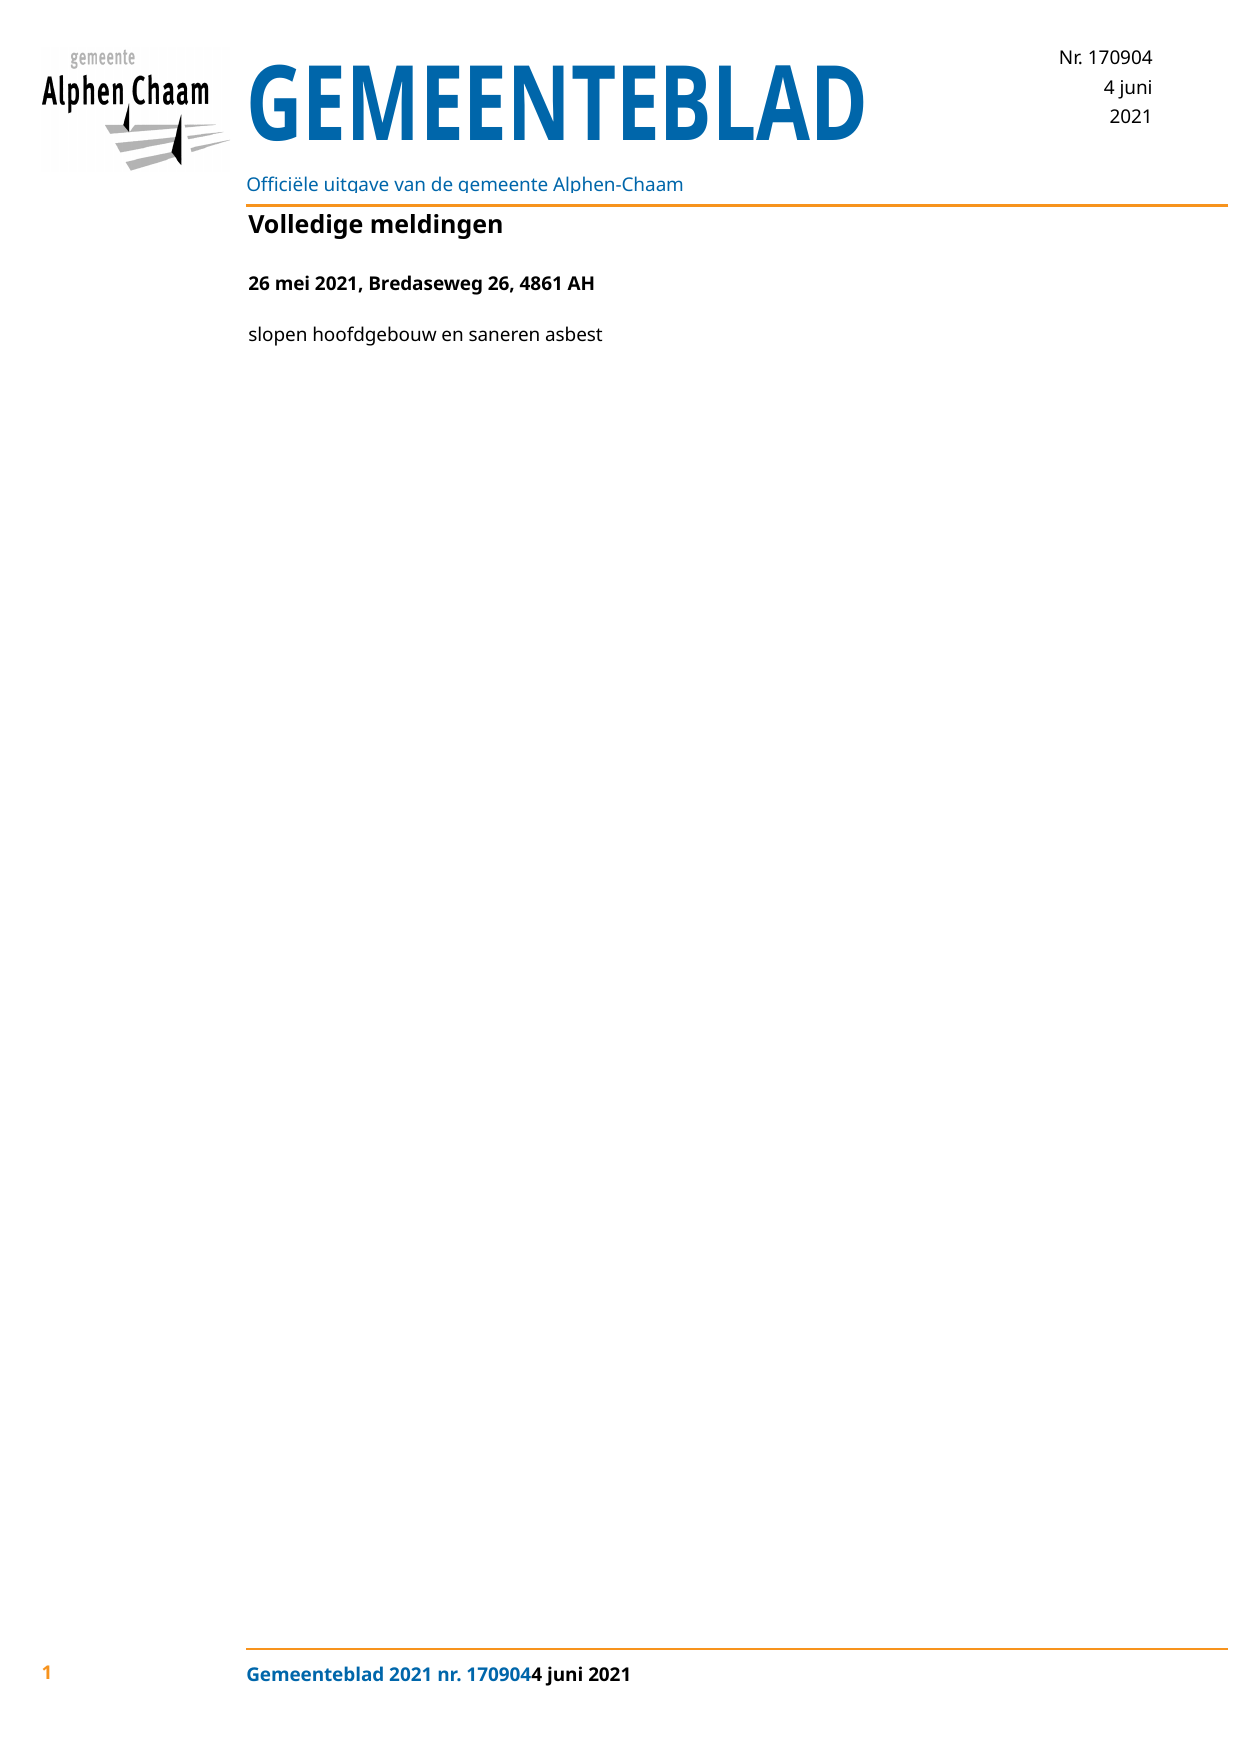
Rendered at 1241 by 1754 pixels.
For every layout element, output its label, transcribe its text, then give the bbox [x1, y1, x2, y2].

text 26 mei 2021, Bredaseweg 26, 4861 AH [248, 270, 1152, 296]
text Volledige meldingen [248, 207, 1152, 241]
text slopen hoofdgebouw en saneren asbest [248, 321, 1152, 346]
picture [41, 47, 231, 172]
